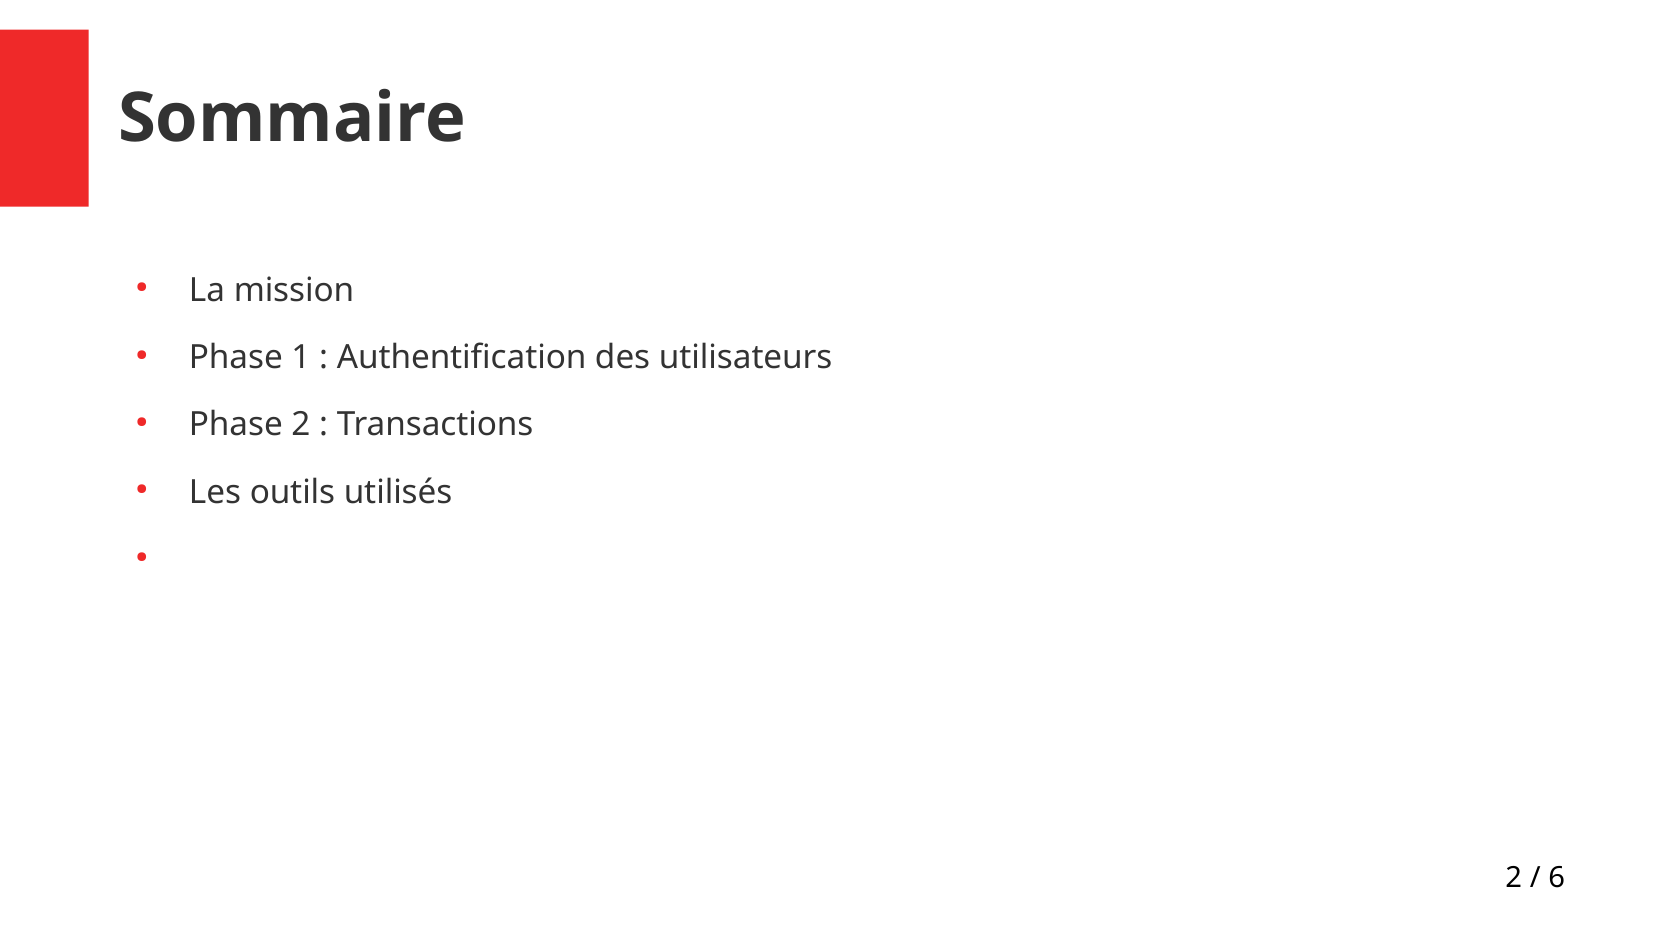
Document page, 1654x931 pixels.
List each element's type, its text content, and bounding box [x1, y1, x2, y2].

list La mission Phase 1 : Authentification des utilisateurs Phase 2 : Transactions Les outils utilisés [118, 265, 1536, 806]
title Sommaire [118, 37, 1571, 193]
